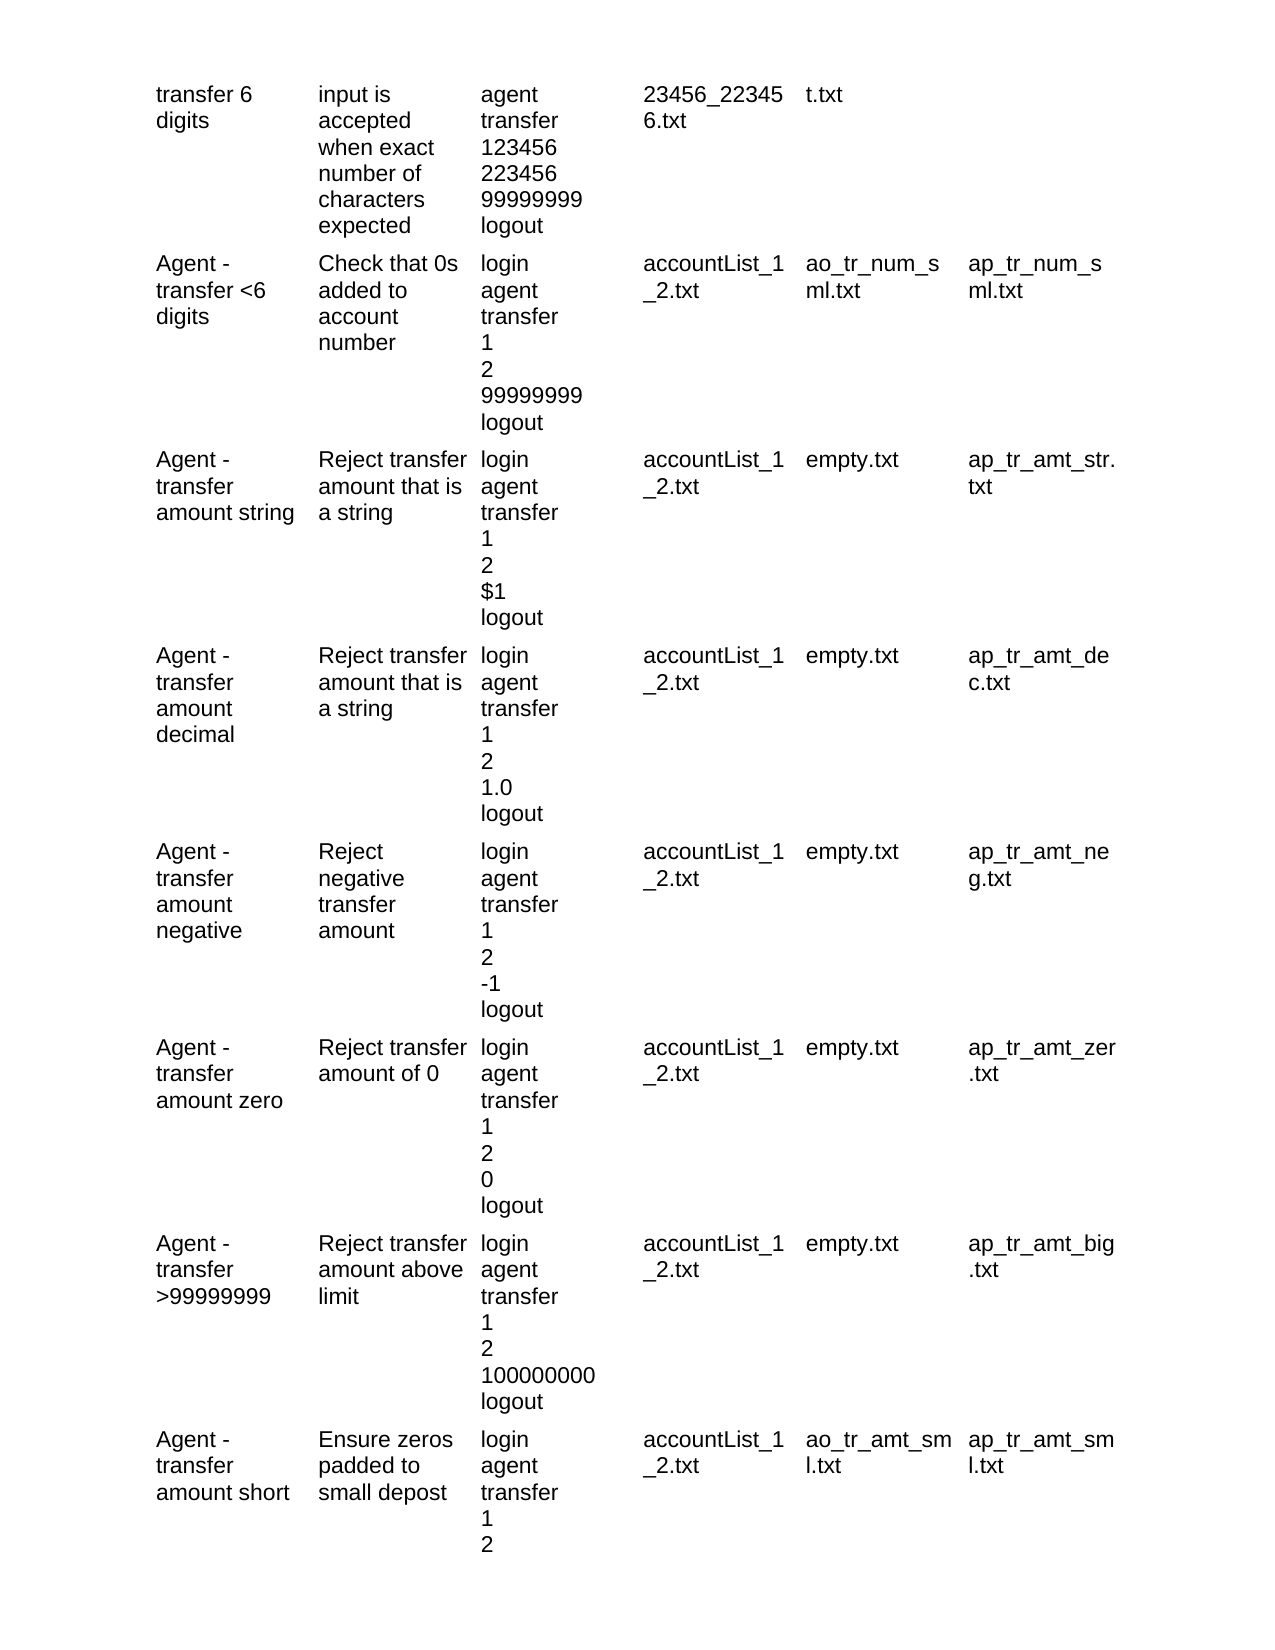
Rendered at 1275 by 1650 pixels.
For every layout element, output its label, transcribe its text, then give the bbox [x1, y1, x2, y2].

table_cell Agent -transfer <6 digits [150, 245, 312, 441]
table_cell agent transfer 123456 223456 99999999 logout [475, 75, 637, 244]
table_cell accountList_1_2.txt [638, 1224, 800, 1420]
table_cell accountList_1_2.txt [638, 636, 800, 832]
table_cell Agent -transfer amount negative [150, 833, 312, 1028]
table_cell login agent transfer 1 2 -1 logout [475, 833, 637, 1028]
table_cell login agent transfer 1 2 0 logout [475, 1028, 637, 1224]
table_cell accountList_1_2.txt [638, 245, 800, 441]
table_cell ap_tr_num_sml.txt [963, 245, 1125, 441]
table_cell login agent transfer 1 2 99999999 logout [475, 245, 637, 441]
table_cell -transfer 6 digits [150, 75, 312, 244]
table_cell Ensure zeros padded to small depost [313, 1420, 475, 1563]
table_cell login agent transfer 1 2 1.0 logout [475, 636, 637, 832]
table_cell ap_tr_amt_dec.txt [963, 636, 1125, 832]
table_cell accountList_1_2.txt [638, 1028, 800, 1224]
table_cell accountList_1_2.txt [638, 833, 800, 1028]
table_cell Check that 0s added to account number [313, 245, 475, 441]
table_cell Agent -transfer amount decimal [150, 636, 312, 832]
table_cell Reject transfer amount above limit [313, 1224, 475, 1420]
table_cell Agent -transfer >99999999 [150, 1224, 312, 1420]
table_cell empty.txt [800, 1224, 962, 1420]
table_cell login agent transfer 1 2 $1 logout [475, 441, 637, 636]
table_cell Agent -transfer amount string [150, 441, 312, 636]
table_cell empty.txt [800, 441, 962, 636]
table_cell ap_tr_amt_big.txt [963, 1224, 1125, 1420]
table_cell empty.txt [800, 1028, 962, 1224]
table_cell ao_tr_num_sml.txt [800, 245, 962, 441]
table_cell ap_tr_amt_neg.txt [963, 833, 1125, 1028]
table_cell ap_tr_amt_zer.txt [963, 1028, 1125, 1224]
table_cell ao_tr_amt_sml.txt [800, 1420, 962, 1563]
table_cell ap_tr_amt_sml.txt [963, 1420, 1125, 1563]
table_cell login agent transfer 1 2 [475, 1420, 637, 1563]
table_cell ap_tr_amt_str.txt [963, 441, 1125, 636]
table_cell Agent -transfer amount short [150, 1420, 312, 1563]
table_cell 23456_223456.txt [638, 75, 800, 244]
table_cell accountList_1_2.txt [638, 1420, 800, 1563]
table_cell empty.txt [800, 636, 962, 832]
table_cell Reject transfer amount that is a string [313, 636, 475, 832]
table_cell Agent -transfer amount zero [150, 1028, 312, 1224]
table_cell input is accepted when exact number of characters expected [313, 75, 475, 244]
table_cell Reject transfer amount of 0 [313, 1028, 475, 1224]
table_cell accountList_1_2.txt [638, 441, 800, 636]
table_cell t.txt [800, 75, 962, 244]
table_cell Reject transfer amount that is a string [313, 441, 475, 636]
table_cell empty.txt [800, 833, 962, 1028]
table_cell login agent transfer 1 2 100000000 logout [475, 1224, 637, 1420]
table_cell [963, 75, 1125, 244]
table_cell Reject negative transfer amount [313, 833, 475, 1028]
